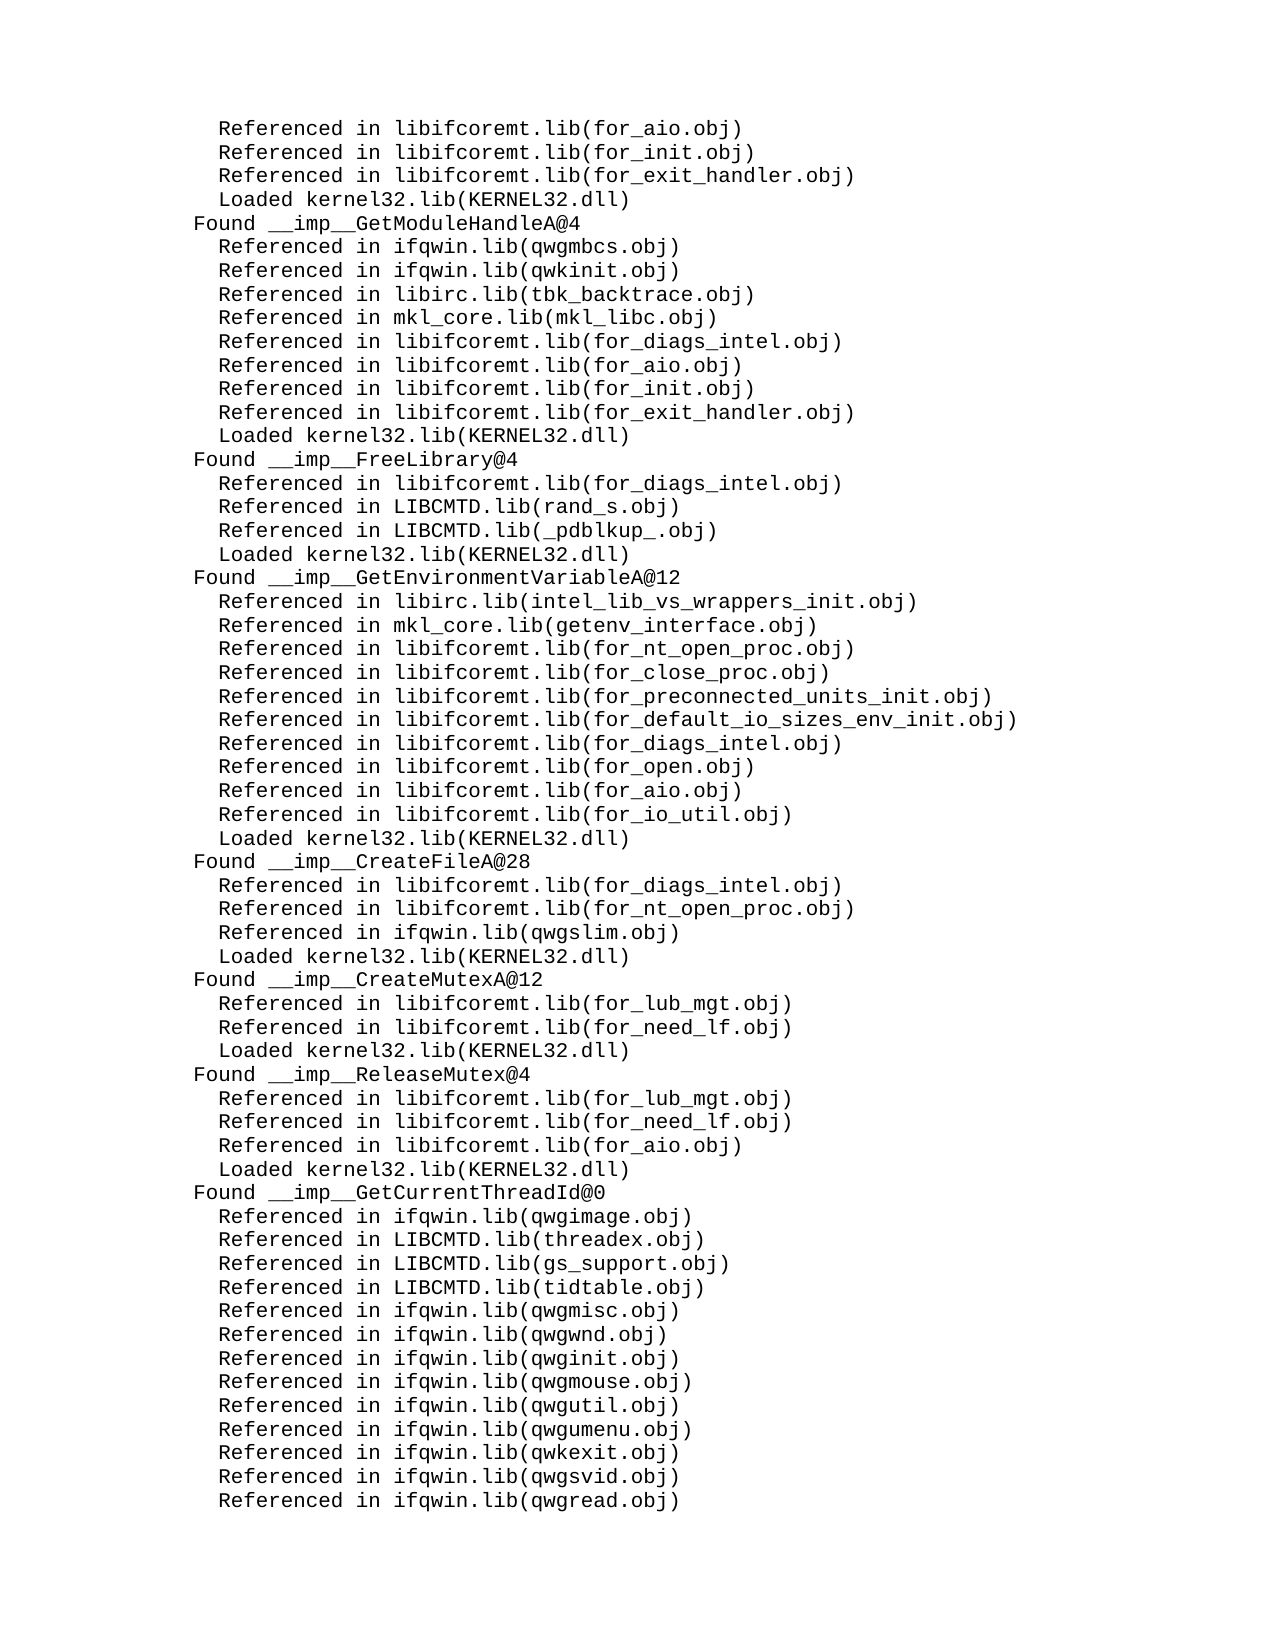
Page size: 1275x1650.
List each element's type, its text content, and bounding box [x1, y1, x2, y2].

text Found __imp__GetModuleHandleA@4 [118, 213, 1157, 236]
text Found __imp__GetEnvironmentVariableA@12 [118, 567, 1157, 591]
text Loaded kernel32.lib(KERNEL32.dll) [118, 1158, 1157, 1182]
text Referenced in ifqwin.lib(qwkexit.obj) [118, 1442, 1157, 1466]
text Referenced in libifcoremt.lib(for_open.obj) [118, 757, 1157, 780]
text Referenced in libifcoremt.lib(for_aio.obj) [118, 1135, 1157, 1158]
text Referenced in libifcoremt.lib(for_init.obj) [118, 378, 1157, 402]
text Referenced in ifqwin.lib(qwginit.obj) [118, 1348, 1157, 1371]
text Referenced in LIBCMTD.lib(_pdblkup_.obj) [118, 520, 1157, 544]
text Referenced in libifcoremt.lib(for_need_lf.obj) [118, 1111, 1157, 1135]
text Found __imp__GetCurrentThreadId@0 [118, 1182, 1157, 1206]
text Loaded kernel32.lib(KERNEL32.dll) [118, 189, 1157, 213]
text Referenced in libifcoremt.lib(for_preconnected_units_init.obj) [118, 686, 1157, 709]
text Referenced in libifcoremt.lib(for_aio.obj) [118, 118, 1157, 142]
text Referenced in libifcoremt.lib(for_diags_intel.obj) [118, 733, 1157, 757]
text Referenced in ifqwin.lib(qwgumenu.obj) [118, 1419, 1157, 1442]
text Loaded kernel32.lib(KERNEL32.dll) [118, 1040, 1157, 1064]
text Referenced in libifcoremt.lib(for_aio.obj) [118, 780, 1157, 804]
text Referenced in mkl_core.lib(getenv_interface.obj) [118, 615, 1157, 638]
text Referenced in libifcoremt.lib(for_lub_mgt.obj) [118, 993, 1157, 1017]
text Referenced in mkl_core.lib(mkl_libc.obj) [118, 307, 1157, 331]
text Referenced in ifqwin.lib(qwkinit.obj) [118, 260, 1157, 284]
text Referenced in LIBCMTD.lib(gs_support.obj) [118, 1253, 1157, 1277]
text Referenced in libifcoremt.lib(for_exit_handler.obj) [118, 165, 1157, 189]
text Referenced in ifqwin.lib(qwgmisc.obj) [118, 1300, 1157, 1324]
text Referenced in LIBCMTD.lib(rand_s.obj) [118, 496, 1157, 520]
text Referenced in libifcoremt.lib(for_nt_open_proc.obj) [118, 898, 1157, 922]
text Found __imp__CreateMutexA@12 [118, 969, 1157, 993]
text Referenced in ifqwin.lib(qwgwnd.obj) [118, 1324, 1157, 1348]
text Referenced in ifqwin.lib(qwgsvid.obj) [118, 1466, 1157, 1489]
text Referenced in libifcoremt.lib(for_io_util.obj) [118, 804, 1157, 827]
text Referenced in ifqwin.lib(qwgimage.obj) [118, 1206, 1157, 1229]
text Loaded kernel32.lib(KERNEL32.dll) [118, 544, 1157, 567]
text Found __imp__CreateFileA@28 [118, 851, 1157, 875]
text Referenced in ifqwin.lib(qwgread.obj) [118, 1489, 1157, 1513]
text Referenced in ifqwin.lib(qwgmouse.obj) [118, 1371, 1157, 1395]
text Referenced in libirc.lib(tbk_backtrace.obj) [118, 284, 1157, 307]
text Referenced in libifcoremt.lib(for_exit_handler.obj) [118, 402, 1157, 426]
text Referenced in libifcoremt.lib(for_close_proc.obj) [118, 662, 1157, 686]
text Referenced in libifcoremt.lib(for_nt_open_proc.obj) [118, 638, 1157, 662]
text Found __imp__ReleaseMutex@4 [118, 1064, 1157, 1088]
text Referenced in libifcoremt.lib(for_diags_intel.obj) [118, 331, 1157, 354]
text Referenced in LIBCMTD.lib(tidtable.obj) [118, 1277, 1157, 1300]
text Loaded kernel32.lib(KERNEL32.dll) [118, 827, 1157, 851]
text Referenced in libifcoremt.lib(for_need_lf.obj) [118, 1017, 1157, 1040]
text Referenced in ifqwin.lib(qwgslim.obj) [118, 922, 1157, 946]
text Referenced in libifcoremt.lib(for_default_io_sizes_env_init.obj) [118, 709, 1157, 733]
text Loaded kernel32.lib(KERNEL32.dll) [118, 946, 1157, 969]
text Referenced in LIBCMTD.lib(threadex.obj) [118, 1229, 1157, 1253]
text Referenced in libifcoremt.lib(for_diags_intel.obj) [118, 875, 1157, 898]
text Referenced in libifcoremt.lib(for_aio.obj) [118, 354, 1157, 378]
text Referenced in ifqwin.lib(qwgmbcs.obj) [118, 236, 1157, 260]
text Referenced in libifcoremt.lib(for_lub_mgt.obj) [118, 1088, 1157, 1111]
text Found __imp__FreeLibrary@4 [118, 449, 1157, 473]
text Referenced in libirc.lib(intel_lib_vs_wrappers_init.obj) [118, 591, 1157, 615]
text Loaded kernel32.lib(KERNEL32.dll) [118, 426, 1157, 449]
text Referenced in libifcoremt.lib(for_diags_intel.obj) [118, 473, 1157, 496]
text Referenced in ifqwin.lib(qwgutil.obj) [118, 1395, 1157, 1419]
text Referenced in libifcoremt.lib(for_init.obj) [118, 142, 1157, 165]
